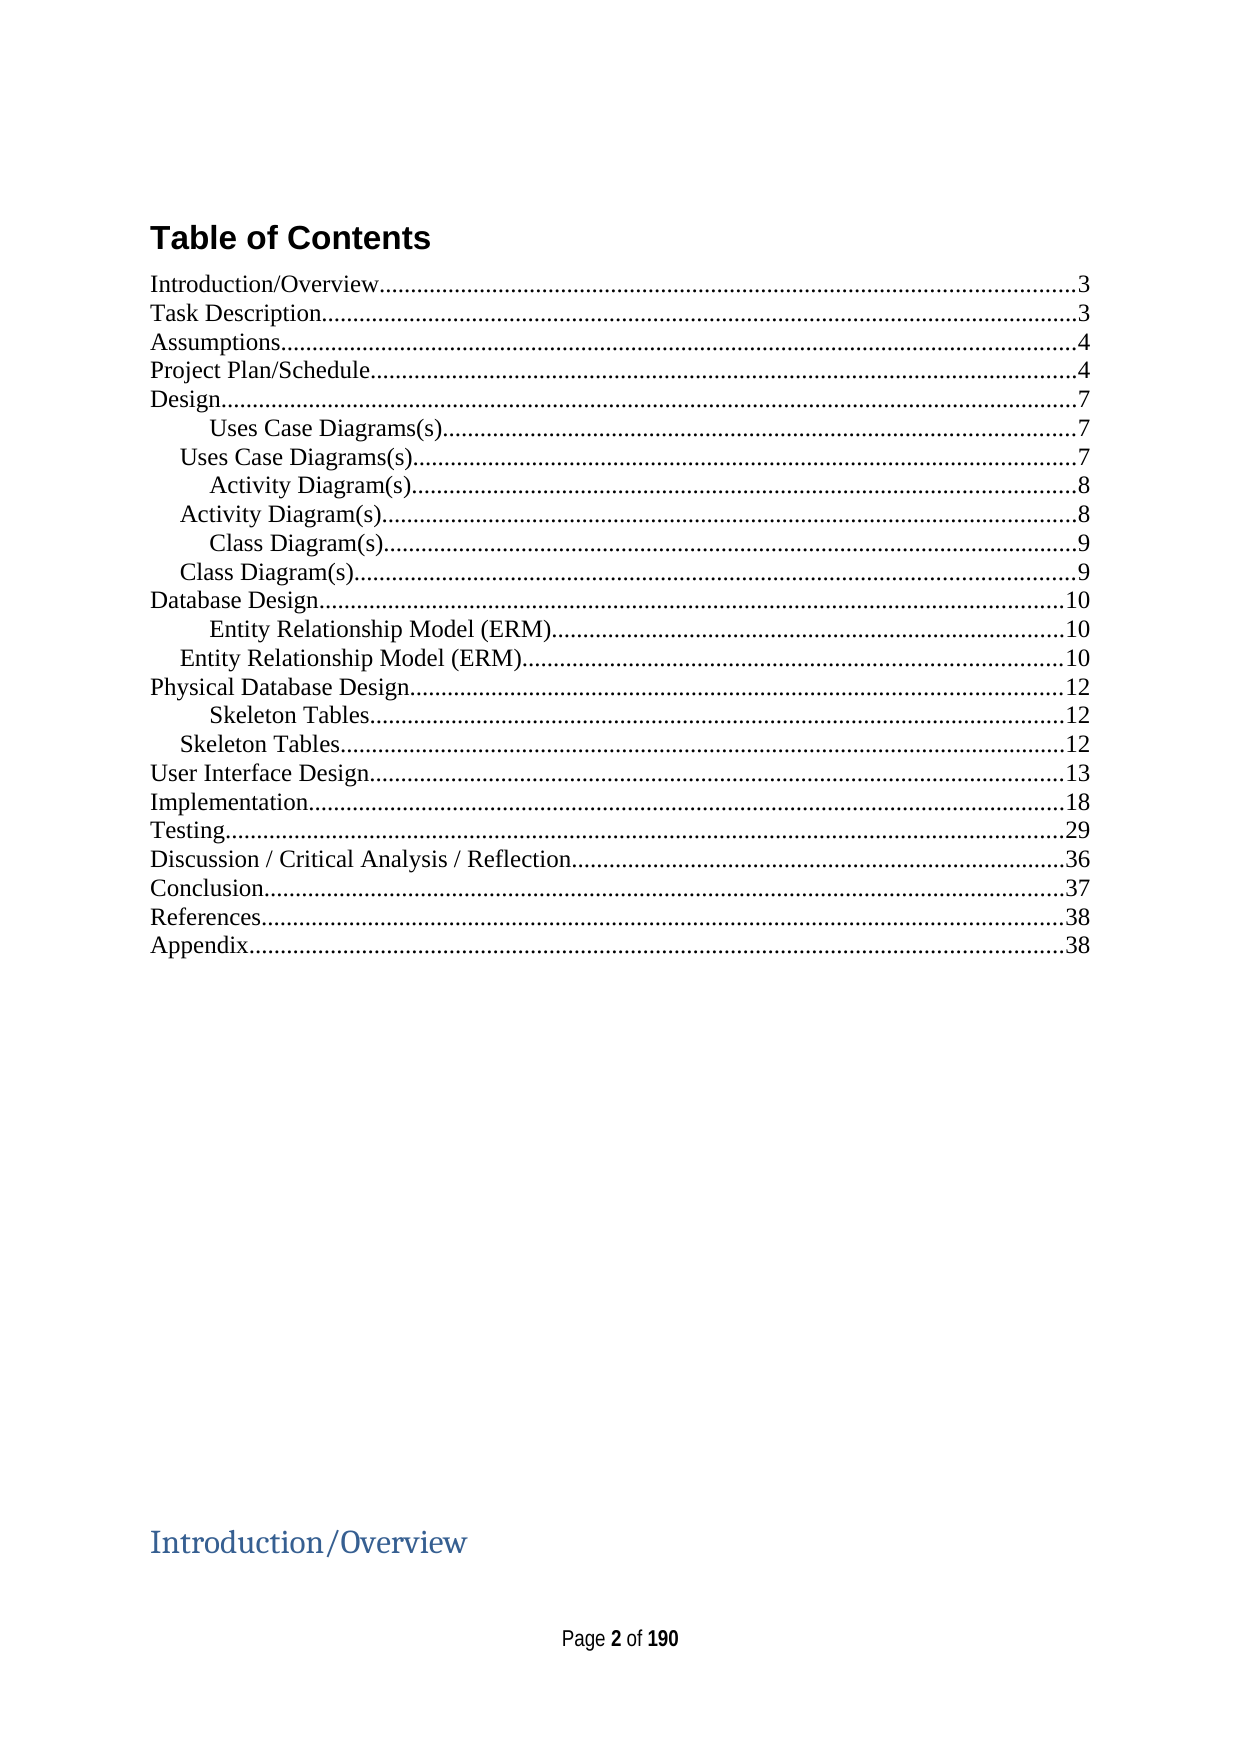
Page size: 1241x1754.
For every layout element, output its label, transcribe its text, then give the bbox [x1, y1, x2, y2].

subtitle Table of Contents [150, 218, 1090, 257]
text Uses Case Diagrams(s) 7 [179, 442, 1090, 470]
text Implementation 18 [150, 787, 1090, 815]
text Entity Relationship Model (ERM) 10 [179, 643, 1090, 672]
text Activity Diagram(s) 8 [179, 499, 1090, 528]
text Appendix 38 [150, 930, 1090, 959]
text Task Description 3 [150, 298, 1090, 327]
text Skeleton Tables 12 [179, 729, 1090, 758]
text Project Plan/Schedule 4 [150, 355, 1090, 384]
text Conclusion 37 [150, 873, 1090, 902]
text Skeleton Tables 12 [209, 700, 1090, 729]
text Physical Database Design 12 [150, 672, 1090, 700]
text Discussion / Critical Analysis / Reflection 36 [150, 844, 1090, 873]
text Testing 29 [150, 815, 1090, 844]
text Activity Diagram(s) 8 [209, 470, 1090, 499]
text User Interface Design 13 [150, 758, 1090, 787]
text Introduction/Overview 3 [150, 269, 1090, 298]
text Class Diagram(s) 9 [209, 528, 1090, 557]
text Uses Case Diagrams(s) 7 [209, 413, 1090, 442]
subtitle Introduction/Overview [150, 1524, 1090, 1562]
text References 38 [150, 902, 1090, 930]
text Entity Relationship Model (ERM) 10 [209, 614, 1090, 643]
text Class Diagram(s) 9 [179, 557, 1090, 585]
text Design 7 [150, 384, 1090, 413]
text Assumptions 4 [150, 327, 1090, 355]
text Database Design 10 [150, 585, 1090, 614]
